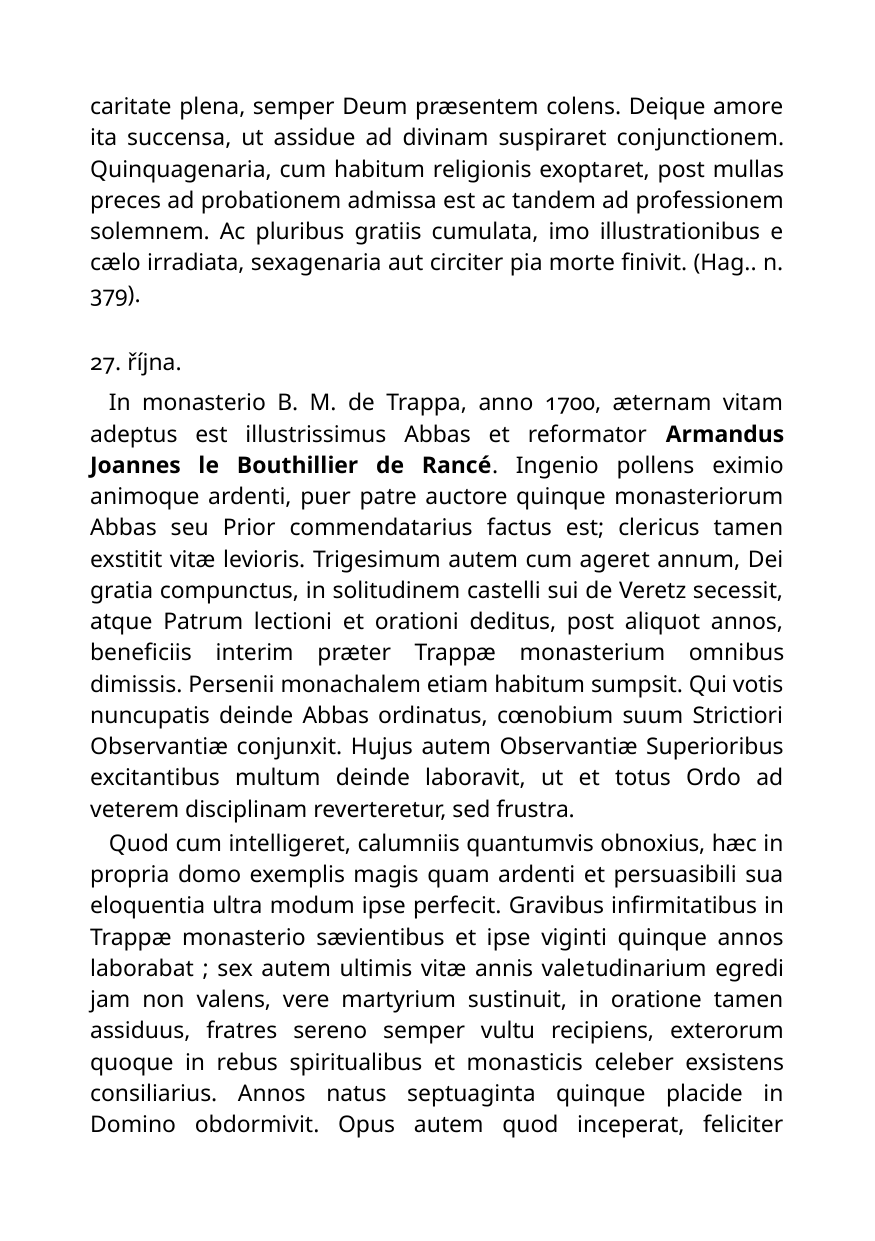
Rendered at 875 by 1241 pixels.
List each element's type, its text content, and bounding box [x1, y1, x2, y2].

text Quod cum intelligeret, calumniis quantumvis obnoxius, hæc in propria domo exemplis magis quam ardenti et persuasibili sua eloquentia ultra modum ipse perfecit. Gravibus infirmita­tibus in Trappæ monasterio sævientibus et ipse viginti quinque annos laborabat ; sex autem ultimis vitæ annis vale­tudinarium egredi jam non valens, vere martyrium sustinuit, in oratione tamen assiduus, fratres sereno semper vultu recipiens, exterorum quoque in rebus spiritualibus et mona­sticis celeber exsistens consiliarius. Annos natus septuaginta quinque placide in Domino obdormivit. Opus autem quod inceperat, feliciter [90, 827, 784, 1139]
text In monasterio B. M. de Trappa, anno 1700, æternam vitam adeptus est illustrissimus Abbas et reformator Armandus Joannes le Bouthillier de Rancé. Ingenio pollens eximio animoque ardenti, puer patre auctore quinque monasteriorum Abbas seu Prior commendatarius factus est; clericus tamen exstitit vitæ levioris. Trigesimum autem cum ageret annum, Dei gratia compunctus, in solitudinem castelli sui de Veretz secessit, atque Patrum lectioni et orationi deditus, post aliquot annos, beneficiis interim præter Trappæ monasterium omni­bus dimissis. Persenii monachalem etiam habitum sumpsit. Qui votis nuncupatis deinde Abbas ordinatus, cœnobium suum Strictiori Observantiæ conjunxit. Hujus autem Observantiæ Superioribus excitantibus multum deinde laboravit, ut et totus Ordo ad veterem disciplinam reverteretur, sed frustra. [90, 386, 784, 824]
text 27. října. [90, 346, 784, 377]
text caritate plena, semper Deum præsentem colens. Deique amore ita succensa, ut assidue ad divinam suspiraret con­junctionem. Quinquagenaria, cum habitum religionis exopta­ret, post mullas preces ad probationem admissa est ac tandem ad professionem solemnem. Ac pluribus gratiis cumulata, imo illustrationibus e cælo irradiata, sexagenaria aut circiter pia morte finivit. (Hag.. n. 379). [90, 90, 784, 309]
